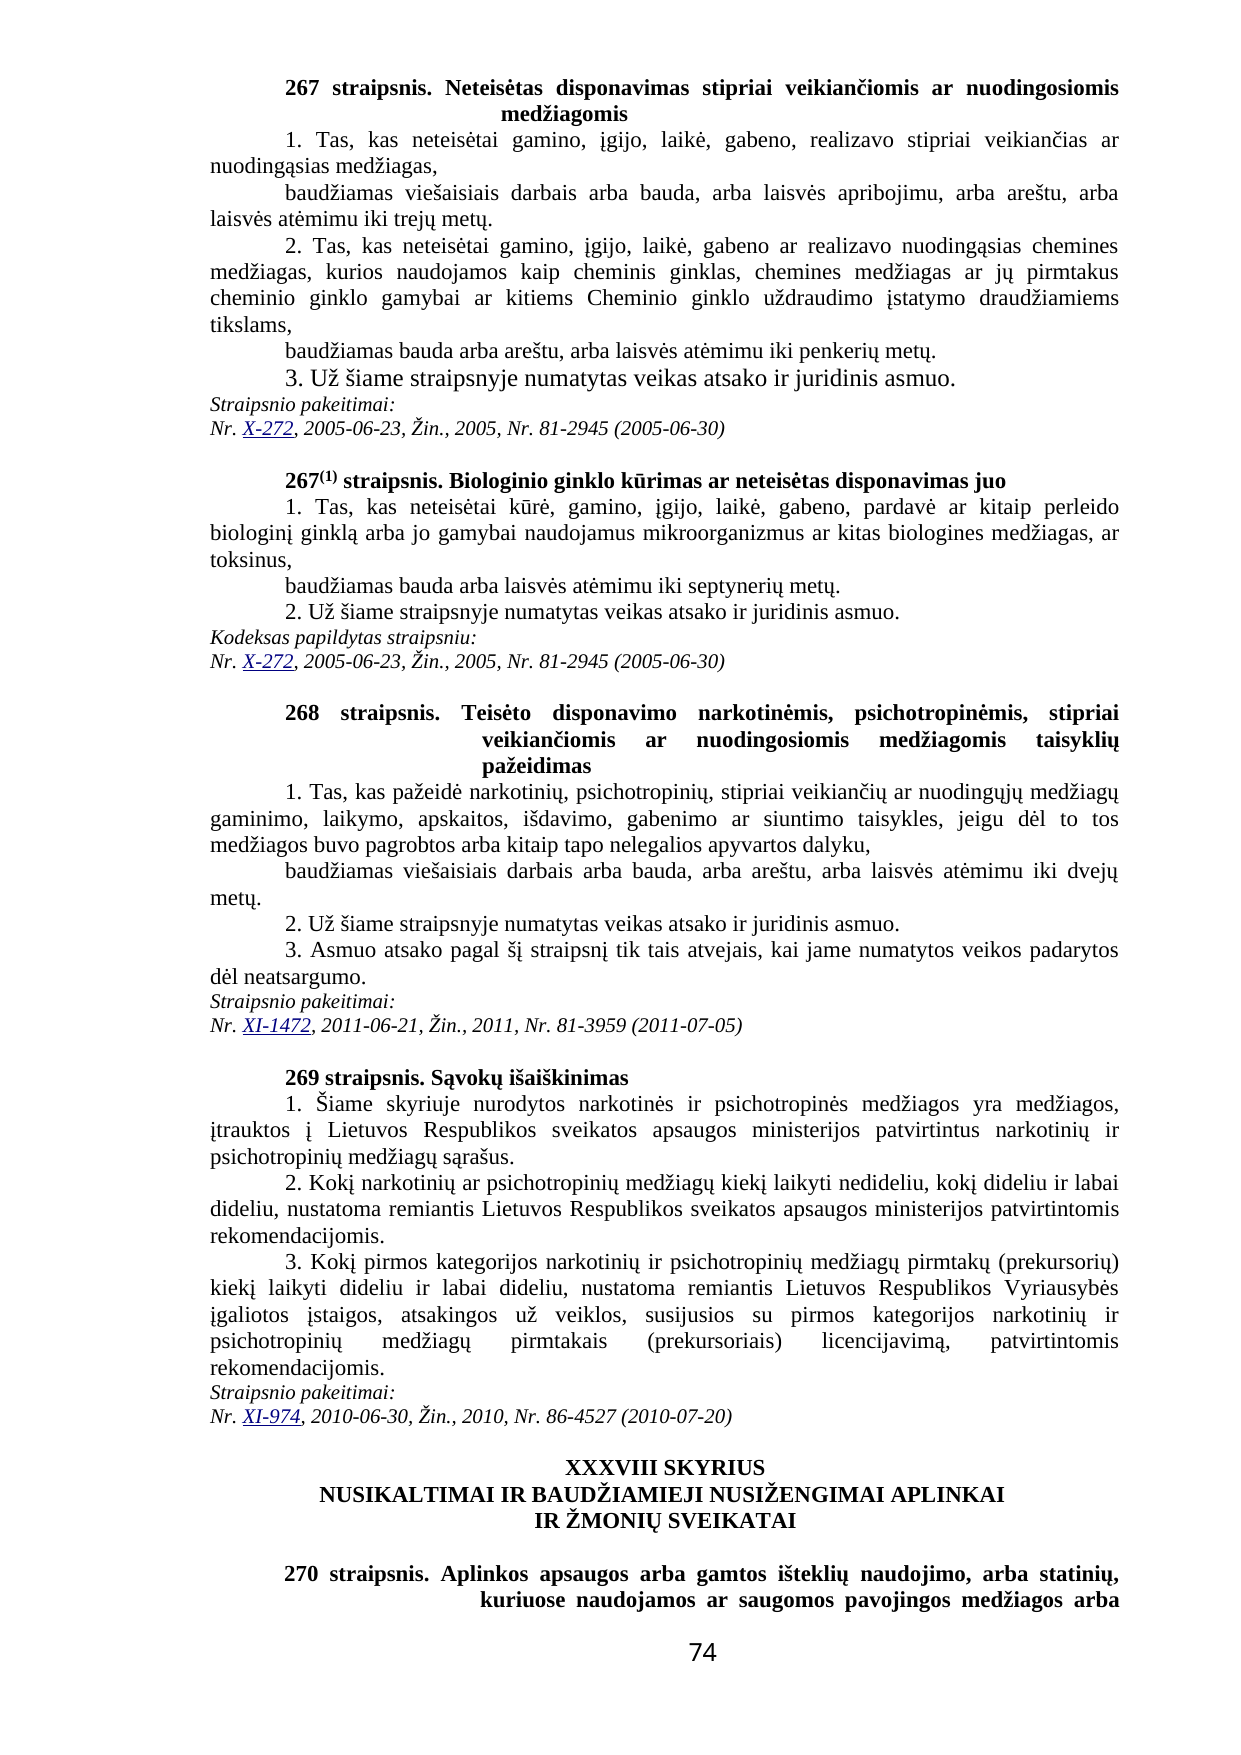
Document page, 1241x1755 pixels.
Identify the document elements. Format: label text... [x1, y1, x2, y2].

text 2. Tas, kas neteisėtai gamino, įgijo, laikė, gabeno ar realizavo nuodingąsias chemines medžiagas, kurios naudojamos kaip cheminis ginklas, chemines medžiagas ar jų pirmtakus cheminio ginklo gamybai ar kitiems Cheminio ginklo uždraudimo įstatymo draudžiamiems tikslams, [210, 232, 1120, 337]
text 1. Tas, kas pažeidė narkotinių, psichotropinių, stipriai veikiančių ar nuodingųjų medžiagų gaminimo, laikymo, apskaitos, išdavimo, gabenimo ar siuntimo taisykles, jeigu dėl to tos medžiagos buvo pagrobtos arba kitaip tapo nelegalios apyvartos dalyku, [210, 778, 1120, 857]
text Kodeksas papildytas straipsniu: [210, 625, 1120, 649]
text 1. Šiame skyriuje nurodytos narkotinės ir psichotropinės medžiagos yra medžiagos, įtrauktos į Lietuvos Respublikos sveikatos apsaugos ministerijos patvirtintus narkotinių ir psichotropinių medžiagų sąrašus. [210, 1090, 1120, 1169]
text 269 straipsnis. Sąvokų išaiškinimas [210, 1064, 1120, 1090]
text 267 straipsnis. Neteisėtas disponavimas stipriai veikiančiomis ar nuodingosiomis medžiagomis [285, 73, 1120, 126]
text baudžiamas viešaisiais darbais arba bauda, arba areštu, arba laisvės atėmimu iki dvejų metų. [210, 857, 1120, 910]
text 2. Už šiame straipsnyje numatytas veikas atsako ir juridinis asmuo. [210, 598, 1120, 625]
text 1. Tas, kas neteisėtai kūrė, gamino, įgijo, laikė, gabeno, pardavė ar kitaip perleido biologinį ginklą arba jo gamybai naudojamus mikroorganizmus ar kitas biologines medžiagas, ar toksinus, [210, 493, 1120, 572]
text 1. Tas, kas neteisėtai gamino, įgijo, laikė, gabeno, realizavo stipriai veikiančias ar nuodingąsias medžiagas, [210, 126, 1120, 179]
text Nr. XI-1472, 2011-06-21, Žin., 2011, Nr. 81-3959 (2011-07-05) [210, 1013, 1120, 1037]
subtitle XXXVIII SKYRIUS [210, 1454, 1120, 1481]
text Nr. XI-974, 2010-06-30, Žin., 2010, Nr. 86-4527 (2010-07-20) [210, 1404, 1120, 1428]
text baudžiamas bauda arba areštu, arba laisvės atėmimu iki penkerių metų. [210, 337, 1120, 363]
text 2. Kokį narkotinių ar psichotropinių medžiagų kiekį laikyti nedideliu, kokį dideliu ir labai dideliu, nustatoma remiantis Lietuvos Respublikos sveikatos apsaugos ministerijos patvirtintomis rekomendacijomis. [210, 1169, 1120, 1248]
text 3. Asmuo atsako pagal šį straipsnį tik tais atvejais, kai jame numatytos veikos padarytos dėl neatsargumo. [210, 936, 1120, 989]
text 268 straipsnis. Teisėto disponavimo narkotinėmis, psichotropinėmis, stipriai veikiančiomis ar nuodingosiomis medžiagomis taisyklių pažeidimas [285, 699, 1120, 778]
text 267(1) straipsnis. Biologinio ginklo kūrimas ar neteisėtas disponavimas juo [210, 467, 1120, 493]
text 3. Kokį pirmos kategorijos narkotinių ir psichotropinių medžiagų pirmtakų (prekursorių) kiekį laikyti dideliu ir labai dideliu, nustatoma remiantis Lietuvos Respublikos Vyriausybės įgaliotos įstaigos, atsakingos už veiklos, susijusios su pirmos kategorijos narkotinių ir psichotropinių medžiagų pirmtakais (prekursoriais) licencijavimą, patvirtintomis rekomendacijomis. [210, 1248, 1120, 1380]
text baudžiamas bauda arba laisvės atėmimu iki septynerių metų. [210, 572, 1120, 598]
text NUSIKALTIMAI IR BAUDŽIAMIEJI NUSIŽENGIMAI APLINKAI IR ŽMONIŲ SVEIKATAI [210, 1481, 1120, 1533]
text 270 straipsnis. Aplinkos apsaugos arba gamtos išteklių naudojimo, arba statinių, kuriuose naudojamos ar saugomos pavojingos medžiagos arba [284, 1560, 1120, 1612]
text Straipsnio pakeitimai: [210, 392, 1120, 416]
text 3. Už šiame straipsnyje numatytas veikas atsako ir juridinis asmuo. [210, 363, 1120, 392]
text 2. Už šiame straipsnyje numatytas veikas atsako ir juridinis asmuo. [210, 910, 1120, 936]
text Nr. X-272, 2005-06-23, Žin., 2005, Nr. 81-2945 (2005-06-30) [210, 649, 1120, 673]
text Straipsnio pakeitimai: [210, 989, 1120, 1013]
text Straipsnio pakeitimai: [210, 1380, 1120, 1404]
text Nr. X-272, 2005-06-23, Žin., 2005, Nr. 81-2945 (2005-06-30) [210, 416, 1120, 440]
text baudžiamas viešaisiais darbais arba bauda, arba laisvės apribojimu, arba areštu, arba laisvės atėmimu iki trejų metų. [210, 179, 1120, 232]
